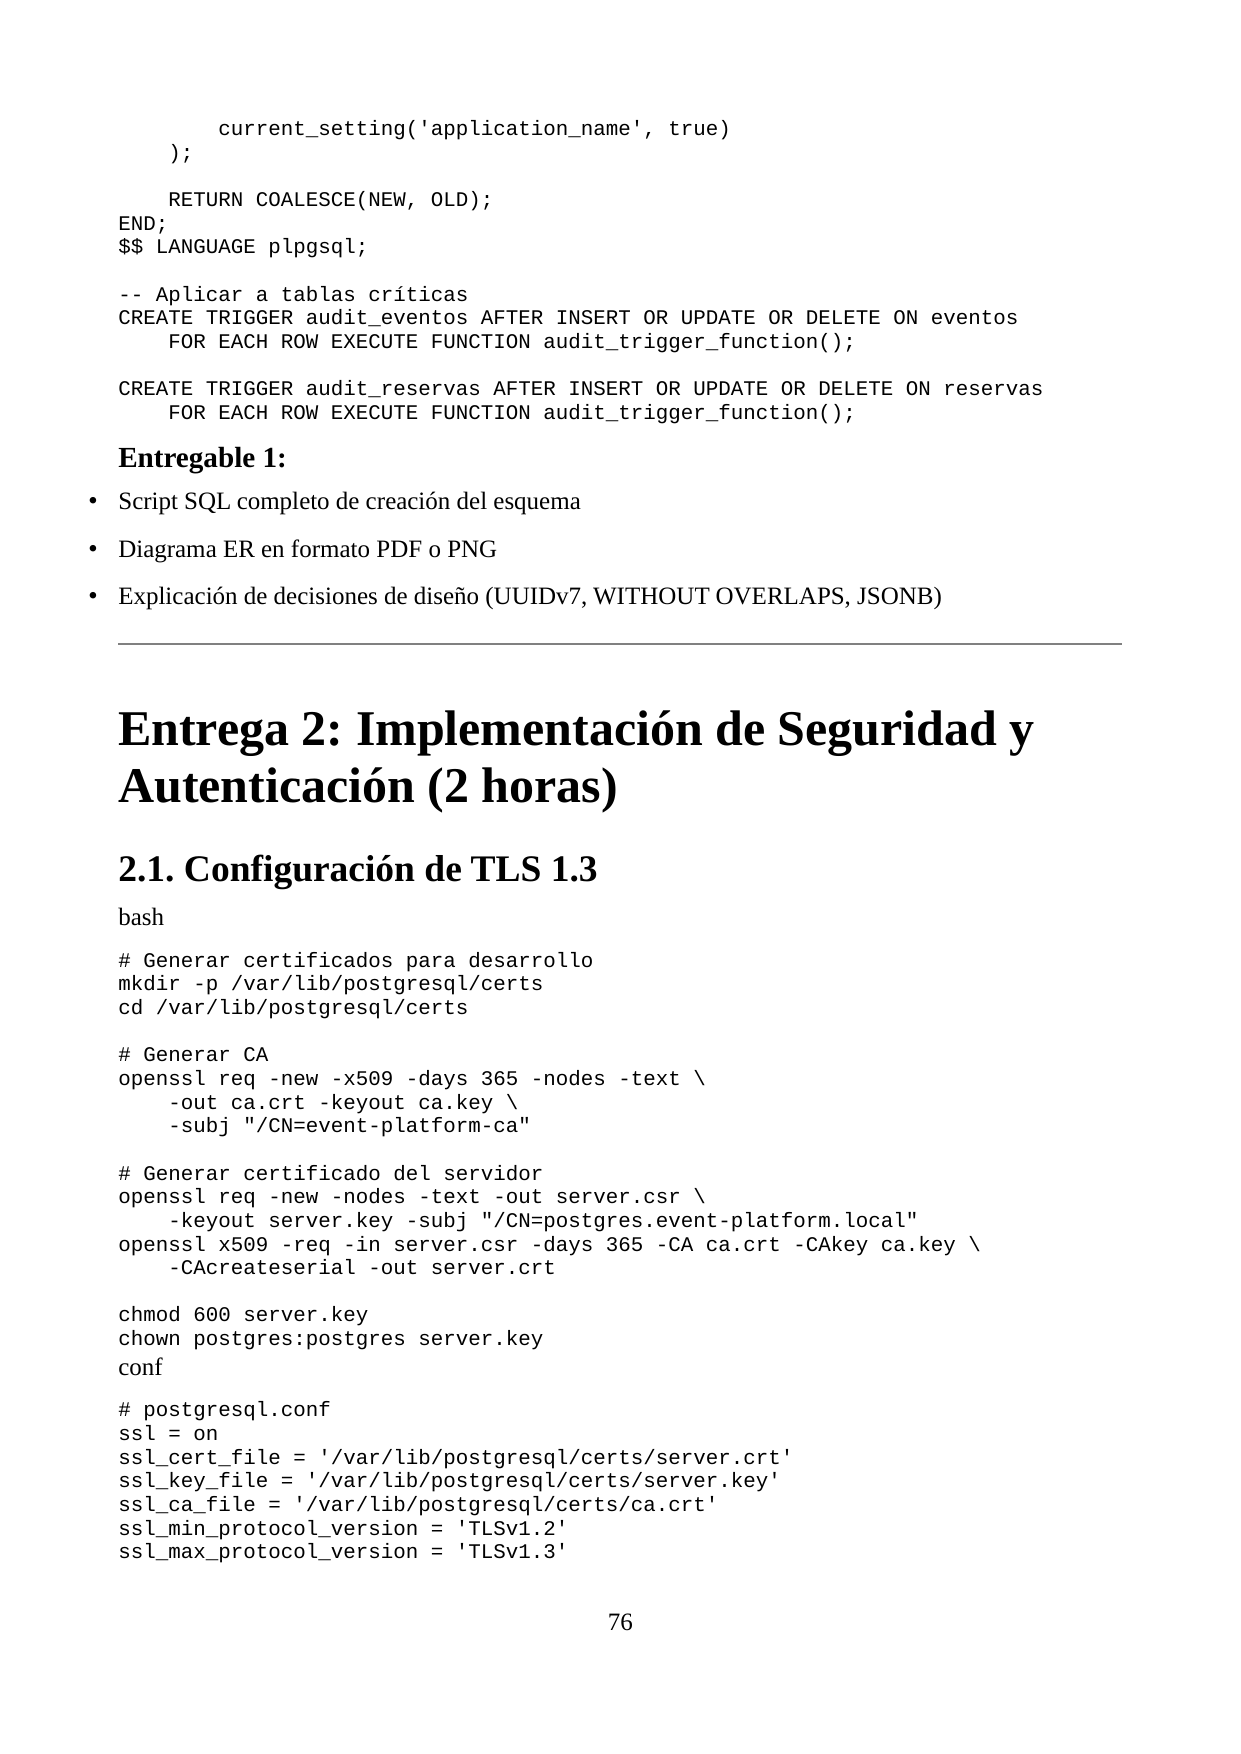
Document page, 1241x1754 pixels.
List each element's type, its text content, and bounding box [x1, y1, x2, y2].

text # Generar certificado del servidor [118, 1163, 1122, 1186]
text FOR EACH ROW EXECUTE FUNCTION audit_trigger_function(); [118, 402, 1122, 426]
text current_setting('application_name', true) [118, 118, 1122, 142]
text openssl req -new -x509 -days 365 -nodes -text \ [118, 1068, 1122, 1092]
text -keyout server.key -subj "/CN=postgres.event-platform.local" [118, 1210, 1122, 1233]
text -subj "/CN=event-platform-ca" [118, 1115, 1122, 1139]
text conf [118, 1352, 1122, 1381]
text $$ LANGUAGE plpgsql; [118, 236, 1122, 260]
text ssl = on [118, 1423, 1122, 1447]
list Diagrama ER en formato PDF o PNG [118, 534, 1122, 562]
text ); [118, 142, 1122, 165]
subtitle 2.1. Configuración de TLS 1.3 [118, 847, 1122, 890]
subtitle Entregable 1: [118, 440, 1122, 474]
text chown postgres:postgres server.key [118, 1328, 1122, 1352]
text RETURN COALESCE(NEW, OLD); [118, 189, 1122, 213]
text # postgresql.conf [118, 1399, 1122, 1423]
text # Generar CA [118, 1044, 1122, 1068]
text CREATE TRIGGER audit_eventos AFTER INSERT OR UPDATE OR DELETE ON eventos [118, 307, 1122, 331]
text openssl req -new -nodes -text -out server.csr \ [118, 1186, 1122, 1210]
text mkdir -p /var/lib/postgresql/certs [118, 973, 1122, 997]
text ssl_ca_file = '/var/lib/postgresql/certs/ca.crt' [118, 1494, 1122, 1518]
text ssl_key_file = '/var/lib/postgresql/certs/server.key' [118, 1470, 1122, 1494]
text cd /var/lib/postgresql/certs [118, 997, 1122, 1021]
text END; [118, 213, 1122, 236]
text chmod 600 server.key [118, 1304, 1122, 1328]
list Explicación de decisiones de diseño (UUIDv7, WITHOUT OVERLAPS, JSONB) [118, 581, 1122, 610]
text -out ca.crt -keyout ca.key \ [118, 1092, 1122, 1115]
text -- Aplicar a tablas críticas [118, 284, 1122, 307]
subtitle Entrega 2: Implementación de Seguridad y Autenticación (2 horas) [118, 698, 1122, 813]
text -CAcreateserial -out server.crt [118, 1257, 1122, 1281]
text bash [118, 902, 1122, 931]
text openssl x509 -req -in server.csr -days 365 -CA ca.crt -CAkey ca.key \ [118, 1233, 1122, 1257]
text CREATE TRIGGER audit_reservas AFTER INSERT OR UPDATE OR DELETE ON reservas [118, 378, 1122, 402]
text # Generar certificados para desarrollo [118, 950, 1122, 973]
text FOR EACH ROW EXECUTE FUNCTION audit_trigger_function(); [118, 331, 1122, 354]
list Script SQL completo de creación del esquema [118, 486, 1122, 515]
text ssl_min_protocol_version = 'TLSv1.2' [118, 1518, 1122, 1541]
text ssl_cert_file = '/var/lib/postgresql/certs/server.crt' [118, 1447, 1122, 1470]
text ssl_max_protocol_version = 'TLSv1.3' [118, 1541, 1122, 1565]
